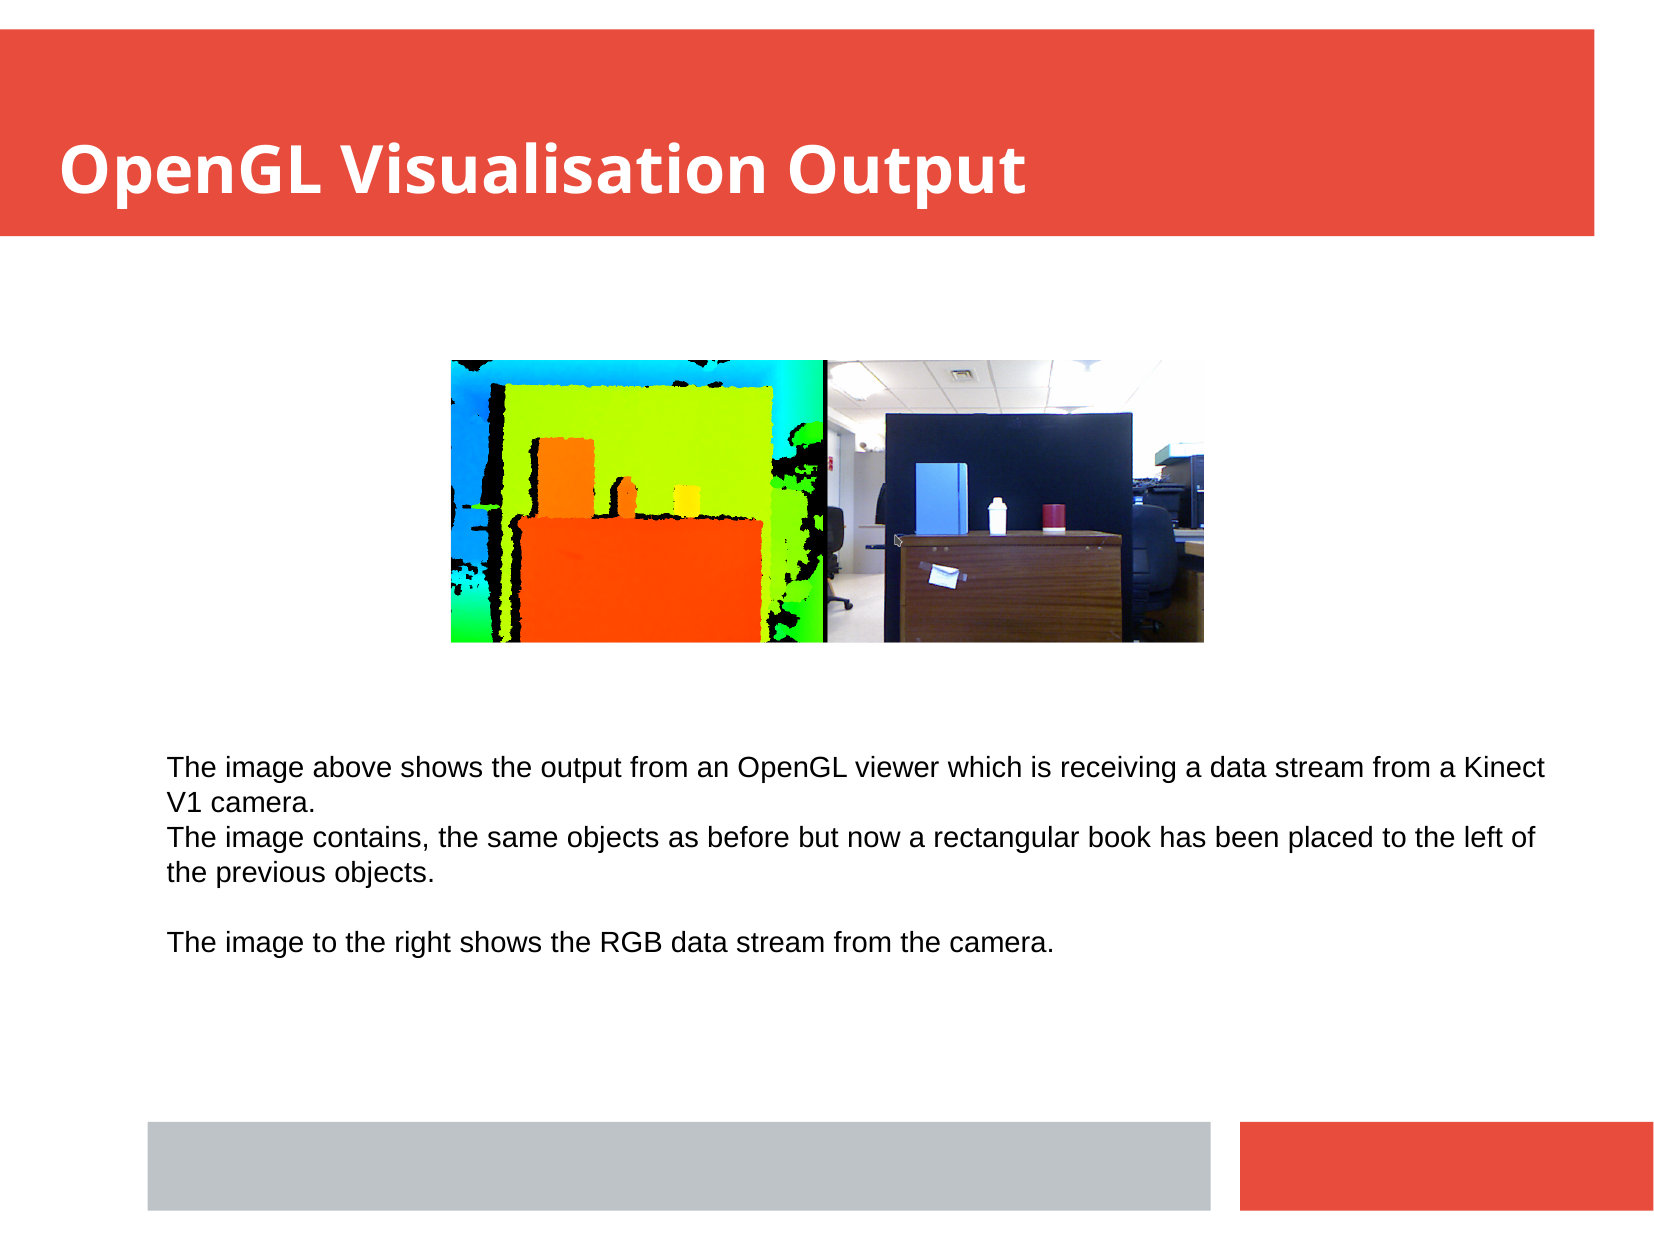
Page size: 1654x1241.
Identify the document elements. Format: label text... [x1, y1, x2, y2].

text_box The image above shows the output from an OpenGL viewer which is receiving a data stream from a Kinect V1 camera. The image contains, the same objects as before but now a rectangular book has been placed to the left of the previous objects. The image to the right shows the RGB data stream from the camera. [151, 733, 1595, 1039]
picture [450, 360, 1204, 644]
text_box OpenGL Visualisation Output [58, 58, 1595, 207]
